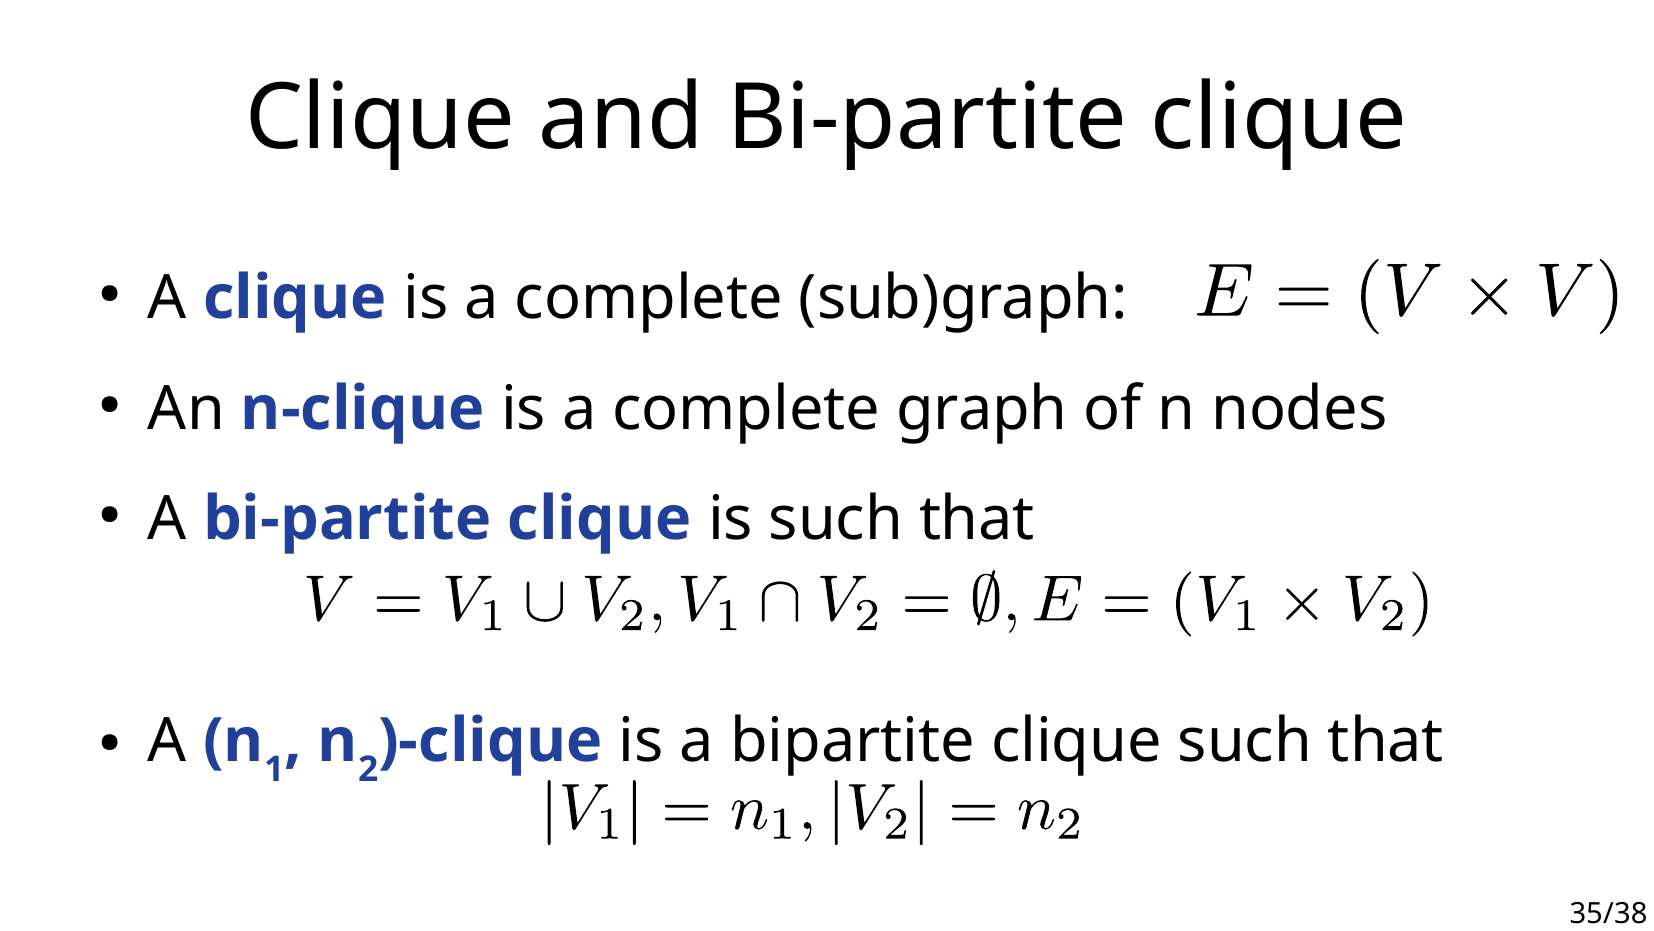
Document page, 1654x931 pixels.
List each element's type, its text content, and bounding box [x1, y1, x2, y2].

text_box [302, 570, 1434, 637]
text_box [540, 780, 1082, 846]
text_box [1193, 258, 1625, 335]
list A clique is a complete (sub)graph: An n-clique is a complete graph of n nodes A bi-partite clique is such that A (n1, n2)-clique is a bipartite clique such that [82, 253, 1571, 793]
title Clique and Bi-partite clique [82, 1, 1571, 226]
